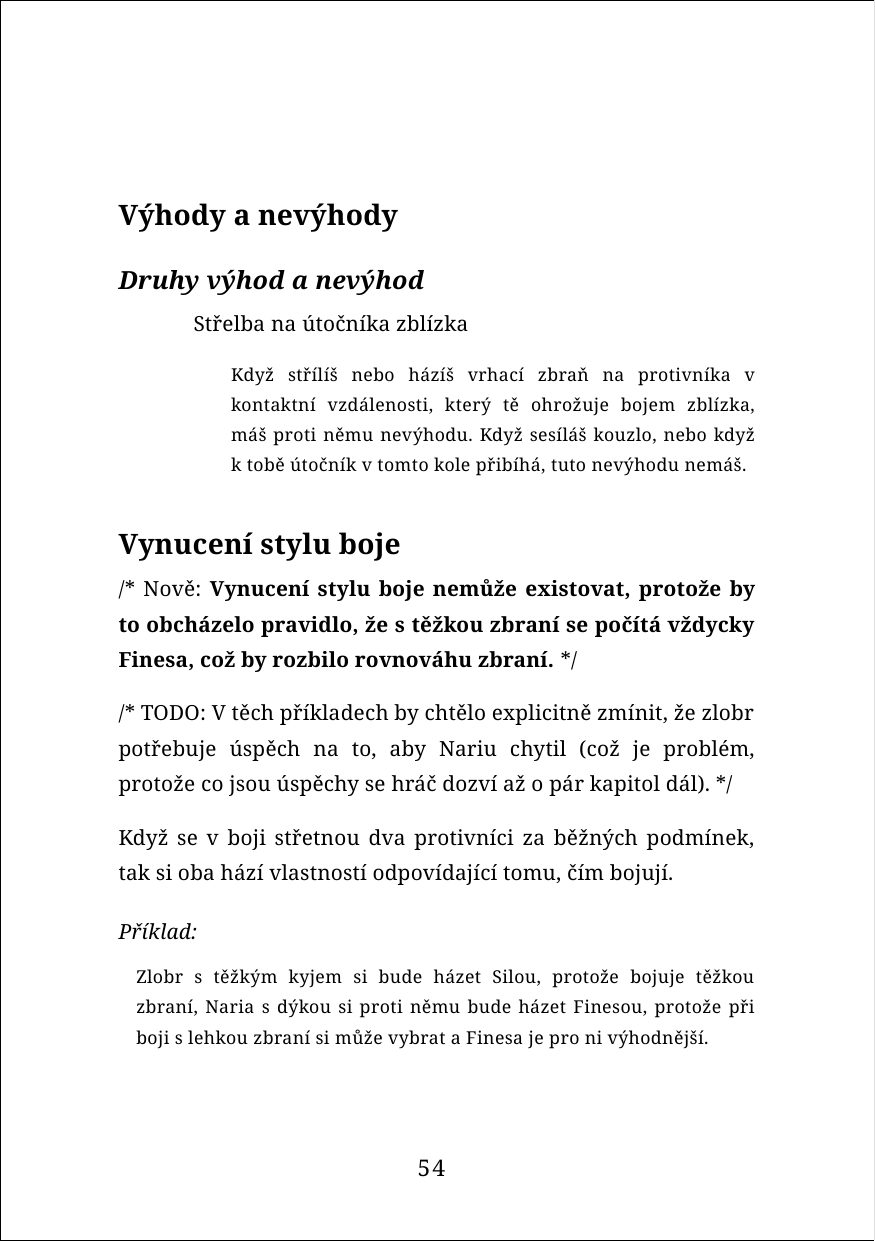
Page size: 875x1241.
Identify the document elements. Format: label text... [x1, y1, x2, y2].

subtitle Vynucení stylu boje [118, 524, 756, 562]
text Zlobr s těžkým kyjem si bude házet Silou, protože bojuje těžkou zbraní, Naria s dýkou si proti němu bude házet Finesou, protože při boji s lehkou zbraní si může vybrat a Finesa je pro ni výhodnější. [136, 965, 756, 1049]
list Když střílíš nebo házíš vrhací zbraň na protivníka v kontaktní vzdálenosti, který tě ohrožuje bojem zblízka, máš proti němu nevýhodu. Když sesíláš kouzlo, nebo když k tobě útočník v tomto kole přibíhá, tuto nevýhodu nemáš. [193, 362, 756, 477]
list Střelba na útočníka zblízka [156, 309, 756, 337]
subtitle Výhody a nevýhody [118, 195, 756, 233]
text /* TODO: V těch příkladech by chtělo explicitně zmínit, že zlobr potřebuje úspěch na to, aby Nariu chytil (což je problém, protože co jsou úspěchy se hráč dozví až o pár kapitol dál). */ [118, 698, 756, 798]
text Když se v boji střetnou dva protivníci za běžných podmínek, tak si oba hází vlastností odpovídající tomu, čím bojují. [118, 823, 756, 887]
text /* Nově: Vynucení stylu boje nemůže existovat, protože by to obcházelo pravidlo, že s těžkou zbraní se počítá vždycky Finesa, což by rozbilo rovnováhu zbraní. */ [118, 574, 756, 674]
text Příklad: [118, 917, 756, 946]
subtitle Druhy výhod a nevýhod [118, 263, 756, 297]
